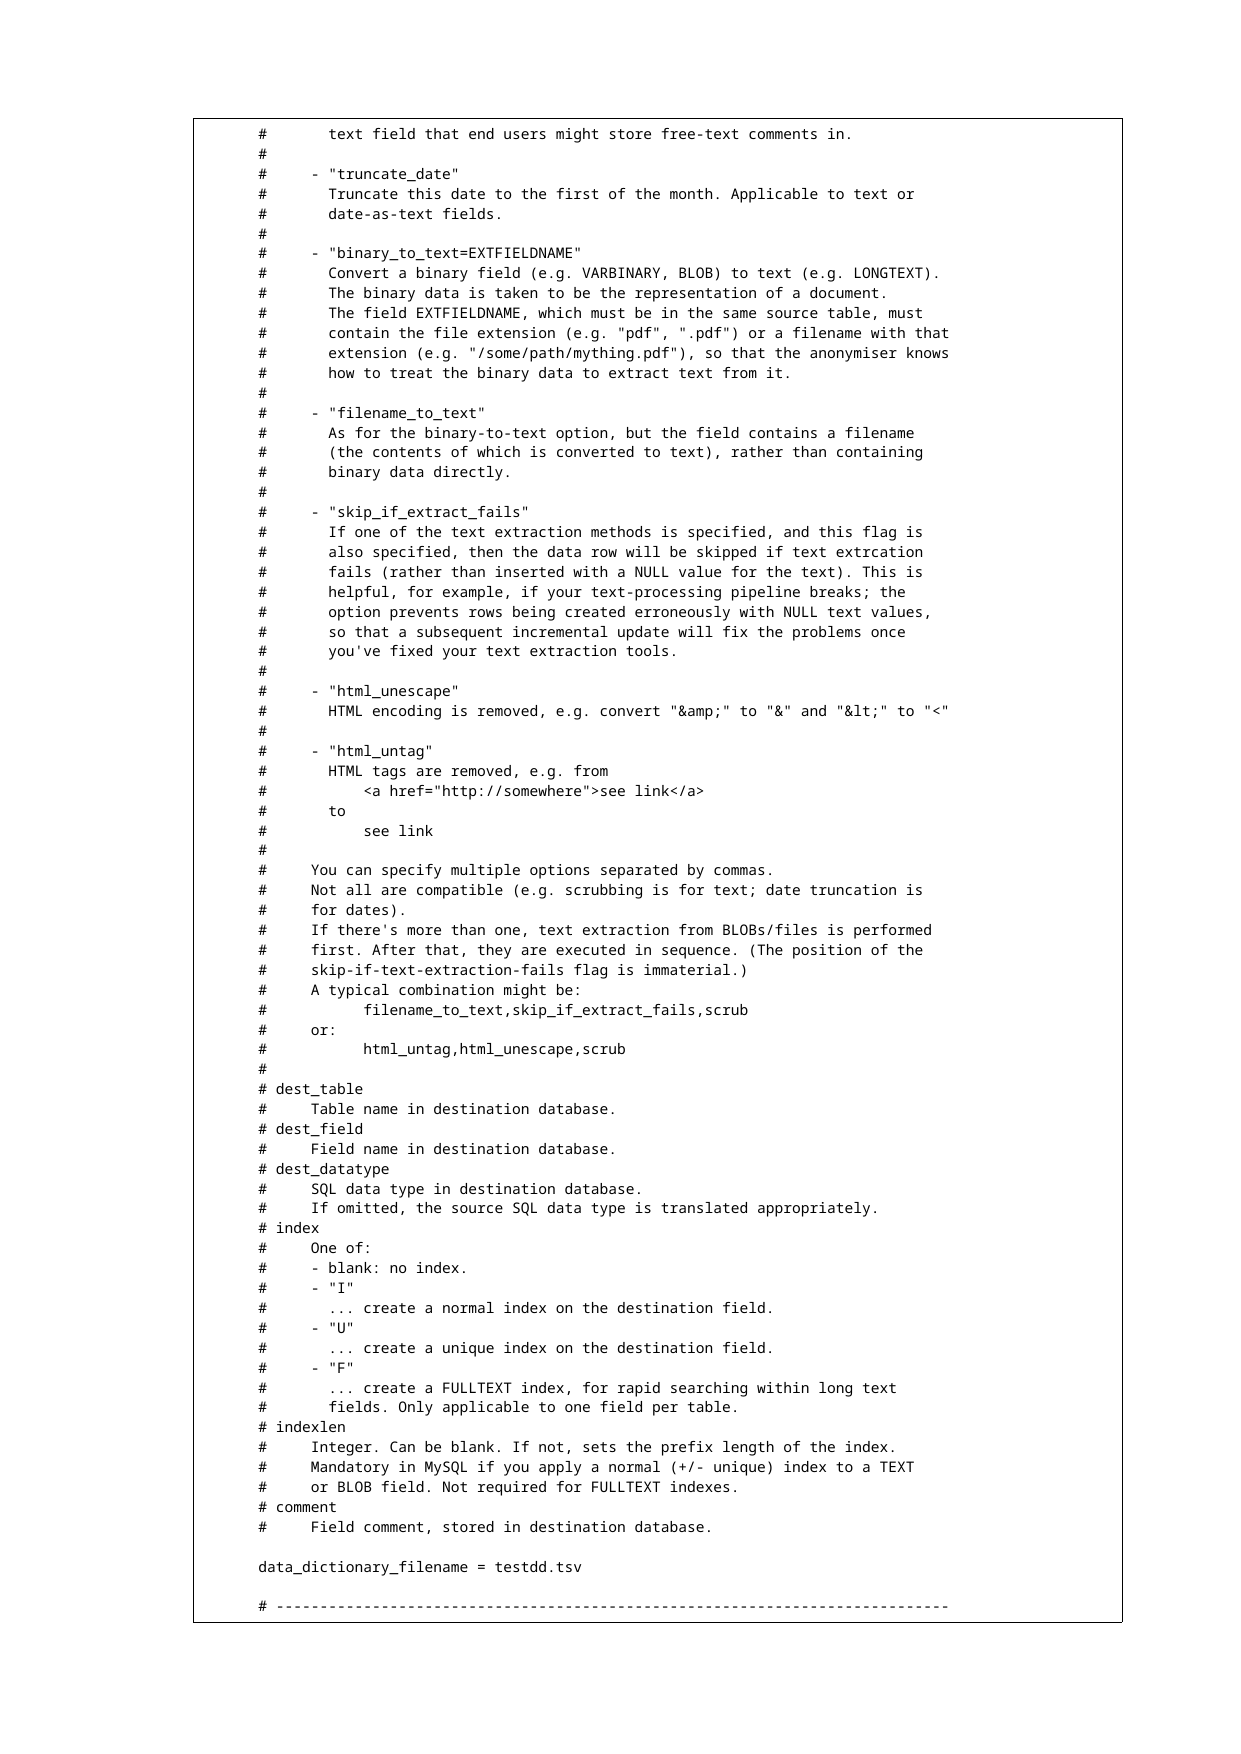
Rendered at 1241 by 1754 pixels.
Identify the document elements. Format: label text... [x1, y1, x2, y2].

table_header # text field that end users might store free-text comments in. # # - "truncate_date" # Truncate this date to the first of the month. Applicable to text or # date-as-text fields. # # - "binary_to_text=EXTFIELDNAME" # Convert a binary field (e.g. VARBINARY, BLOB) to text (e.g. LONGTEXT). # The binary data is taken to be the representation of a document. # The field EXTFIELDNAME, which must be in the same source table, must # contain the file extension (e.g. "pdf", ".pdf") or a filename with that # extension (e.g. "/some/path/mything.pdf"), so that the anonymiser knows # how to treat the binary data to extract text from it. # # - "filename_to_text" # As for the binary-to-text option, but the field contains a filename # (the contents of which is converted to text), rather than containing # binary data directly. # # - "skip_if_extract_fails" # If one of the text extraction methods is specified, and this flag is # also specified, then the data row will be skipped if text extrcation # fails (rather than inserted with a NULL value for the text). This is # helpful, for example, if your text-processing pipeline breaks; the # option prevents rows being created erroneously with NULL text values, # so that a subsequent incremental update will fix the problems once # you've fixed your text extraction tools. # # - "html_unescape" # HTML encoding is removed, e.g. convert "&amp;" to "&" and "&lt;" to "<" # # - "html_untag" # HTML tags are removed, e.g. from # <a href="http://somewhere">see link</a> # to # see link # # You can specify multiple options separated by commas. # Not all are compatible (e.g. scrubbing is for text; date truncation is # for dates). # If there's more than one, text extraction from BLOBs/files is performed # first. After that, they are executed in sequence. (The position of the # skip-if-text-extraction-fails flag is immaterial.) # A typical combination might be: # filename_to_text,skip_if_extract_fails,scrub # or: # html_untag,html_unescape,scrub # # dest_table # Table name in destination database. # dest_field # Field name in destination database. # dest_datatype # SQL data type in destination database. # If omitted, the source SQL data type is translated appropriately. # index # One of: # - blank: no index. # - "I" # ... create a normal index on the destination field. # - "U" # ... create a unique index on the destination field. # - "F" # ... create a FULLTEXT index, for rapid searching within long text # fields. Only applicable to one field per table. # indexlen # Integer. Can be blank. If not, sets the prefix length of the index. # Mandatory in MySQL if you apply a normal (+/- unique) index to a TEXT # or BLOB field. Not required for FULLTEXT indexes. # comment # Field comment, stored in destination database. data_dictionary_filename = testdd.tsv # [194, 119, 1122, 1622]
